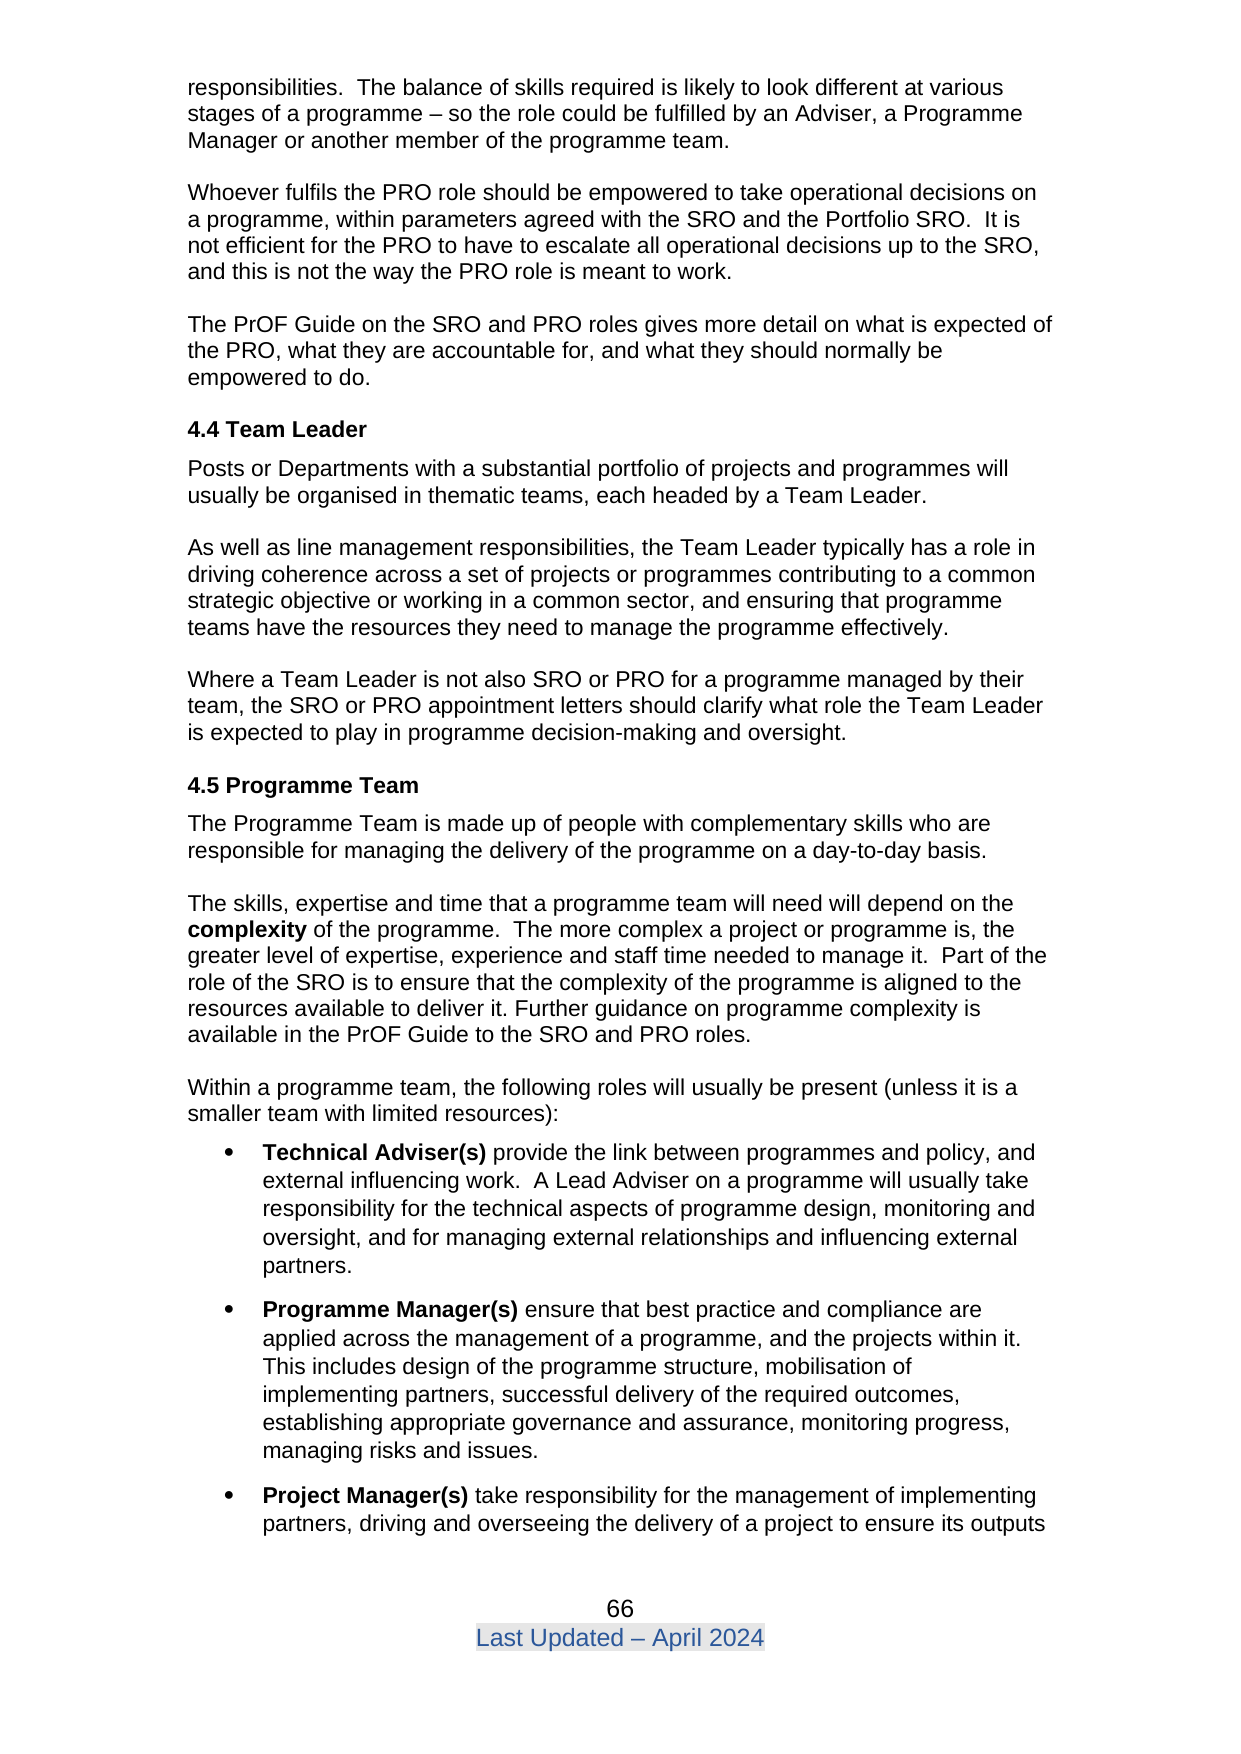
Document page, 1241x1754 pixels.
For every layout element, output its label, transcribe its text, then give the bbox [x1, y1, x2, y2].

text 4.4 Team Leader [187, 416, 1053, 443]
text As well as line management responsibilities, the Team Leader typically has a role in driving coherence across a set of projects or programmes contributing to a common strategic objective or working in a common sector, and ensuring that programme teams have the resources they need to manage the programme effectively. [187, 534, 1053, 640]
text Posts or Departments with a substantial portfolio of projects and programmes will usually be organised in thematic teams, each headed by a Team Leader. [187, 455, 1053, 508]
list Technical Adviser(s) provide the link between programmes and policy, and external influencing work. A Lead Adviser on a programme will usually take responsibility for the technical aspects of programme design, monitoring and oversight, and for managing external relationships and influencing external partners. [225, 1139, 1053, 1278]
text The skills, expertise and time that a programme team will need will depend on the complexity of the programme. The more complex a project or programme is, the greater level of expertise, experience and staff time needed to manage it. Part of the role of the SRO is to ensure that the complexity of the programme is aligned to the resources available to deliver it. Further guidance on programme complexity is available in the PrOF Guide to the SRO and PRO roles. [187, 889, 1053, 1048]
text responsibilities. The balance of skills required is likely to look different at various stages of a programme – so the role could be fulfilled by an Adviser, a Programme Manager or another member of the programme team. [187, 74, 1053, 153]
list Programme Manager(s) ensure that best practice and compliance are applied across the management of a programme, and the projects within it. This includes design of the programme structure, mobilisation of implementing partners, successful delivery of the required outcomes, establishing appropriate governance and assurance, monitoring progress, managing risks and issues. [225, 1296, 1053, 1463]
text The Programme Team is made up of people with complementary skills who are responsible for managing the delivery of the programme on a day-to-day basis. [187, 810, 1053, 863]
text Within a programme team, the following roles will usually be present (unless it is a smaller team with limited resources): [187, 1074, 1053, 1127]
text 4.5 Programme Team [187, 772, 1053, 798]
list Project Manager(s) take responsibility for the management of implementing partners, driving and overseeing the delivery of a project to ensure its outputs [225, 1482, 1053, 1536]
text Where a Team Leader is not also SRO or PRO for a programme managed by their team, the SRO or PRO appointment letters should clarify what role the Team Leader is expected to play in programme decision-making and oversight. [187, 666, 1053, 745]
text The PrOF Guide on the SRO and PRO roles gives more detail on what is expected of the PRO, what they are accountable for, and what they should normally be empowered to do. [187, 311, 1053, 390]
text Whoever fulfils the PRO role should be empowered to take operational decisions on a programme, within parameters agreed with the SRO and the Portfolio SRO. It is not efficient for the PRO to have to escalate all operational decisions up to the SRO, and this is not the way the PRO role is meant to work. [187, 179, 1053, 285]
